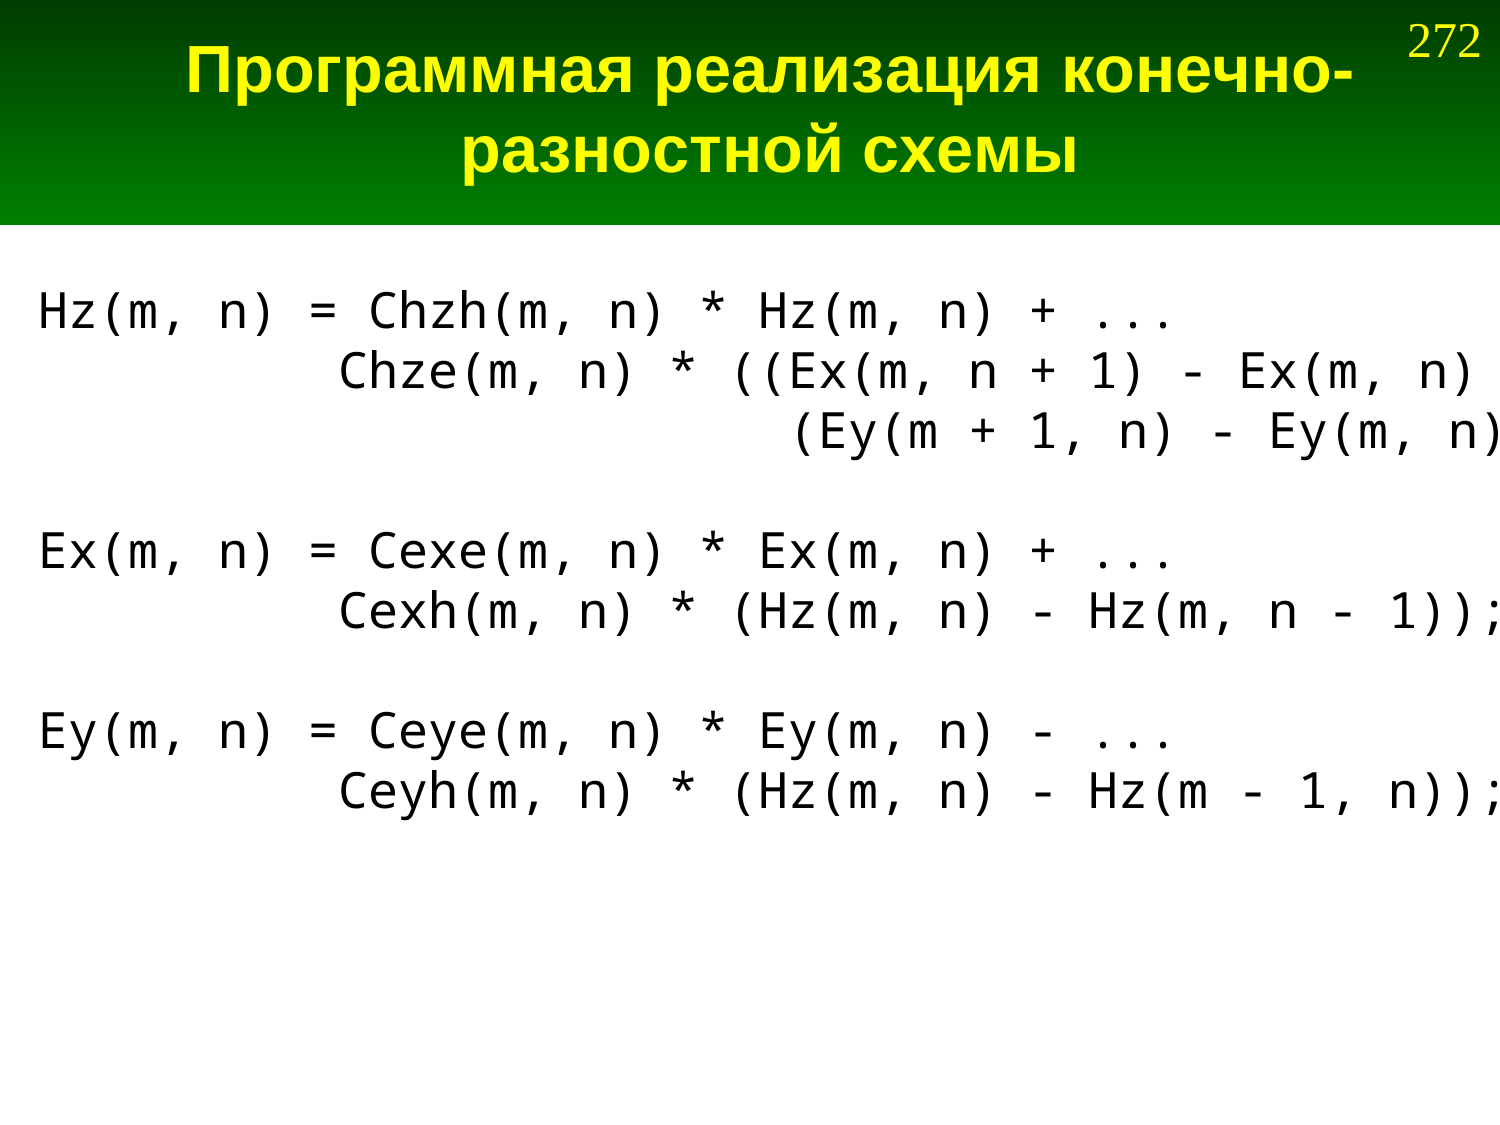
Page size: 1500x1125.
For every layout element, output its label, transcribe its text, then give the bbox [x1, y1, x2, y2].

title Программная реализация конечно-разностной схемы [100, 7, 1441, 204]
text_box Hz(m, n) = Chzh(m, n) * Hz(m, n) + ... Chze(m, n) * ((Ex(m, n + 1) - Ex(m, n) -... (Ey(m + 1, n) - Ey(m, n))); Ex(m, n) = Cexe(m, n) * Ex(m, n) + ... Cexh(m, n) * (Hz(m, n) - Hz(m, n - 1)); Ey(m, n) = Ceye(m, n) * Ey(m, n) - ... Ceyh(m, n) * (Hz(m, n) - Hz(m - 1, n)); [23, 271, 1429, 827]
